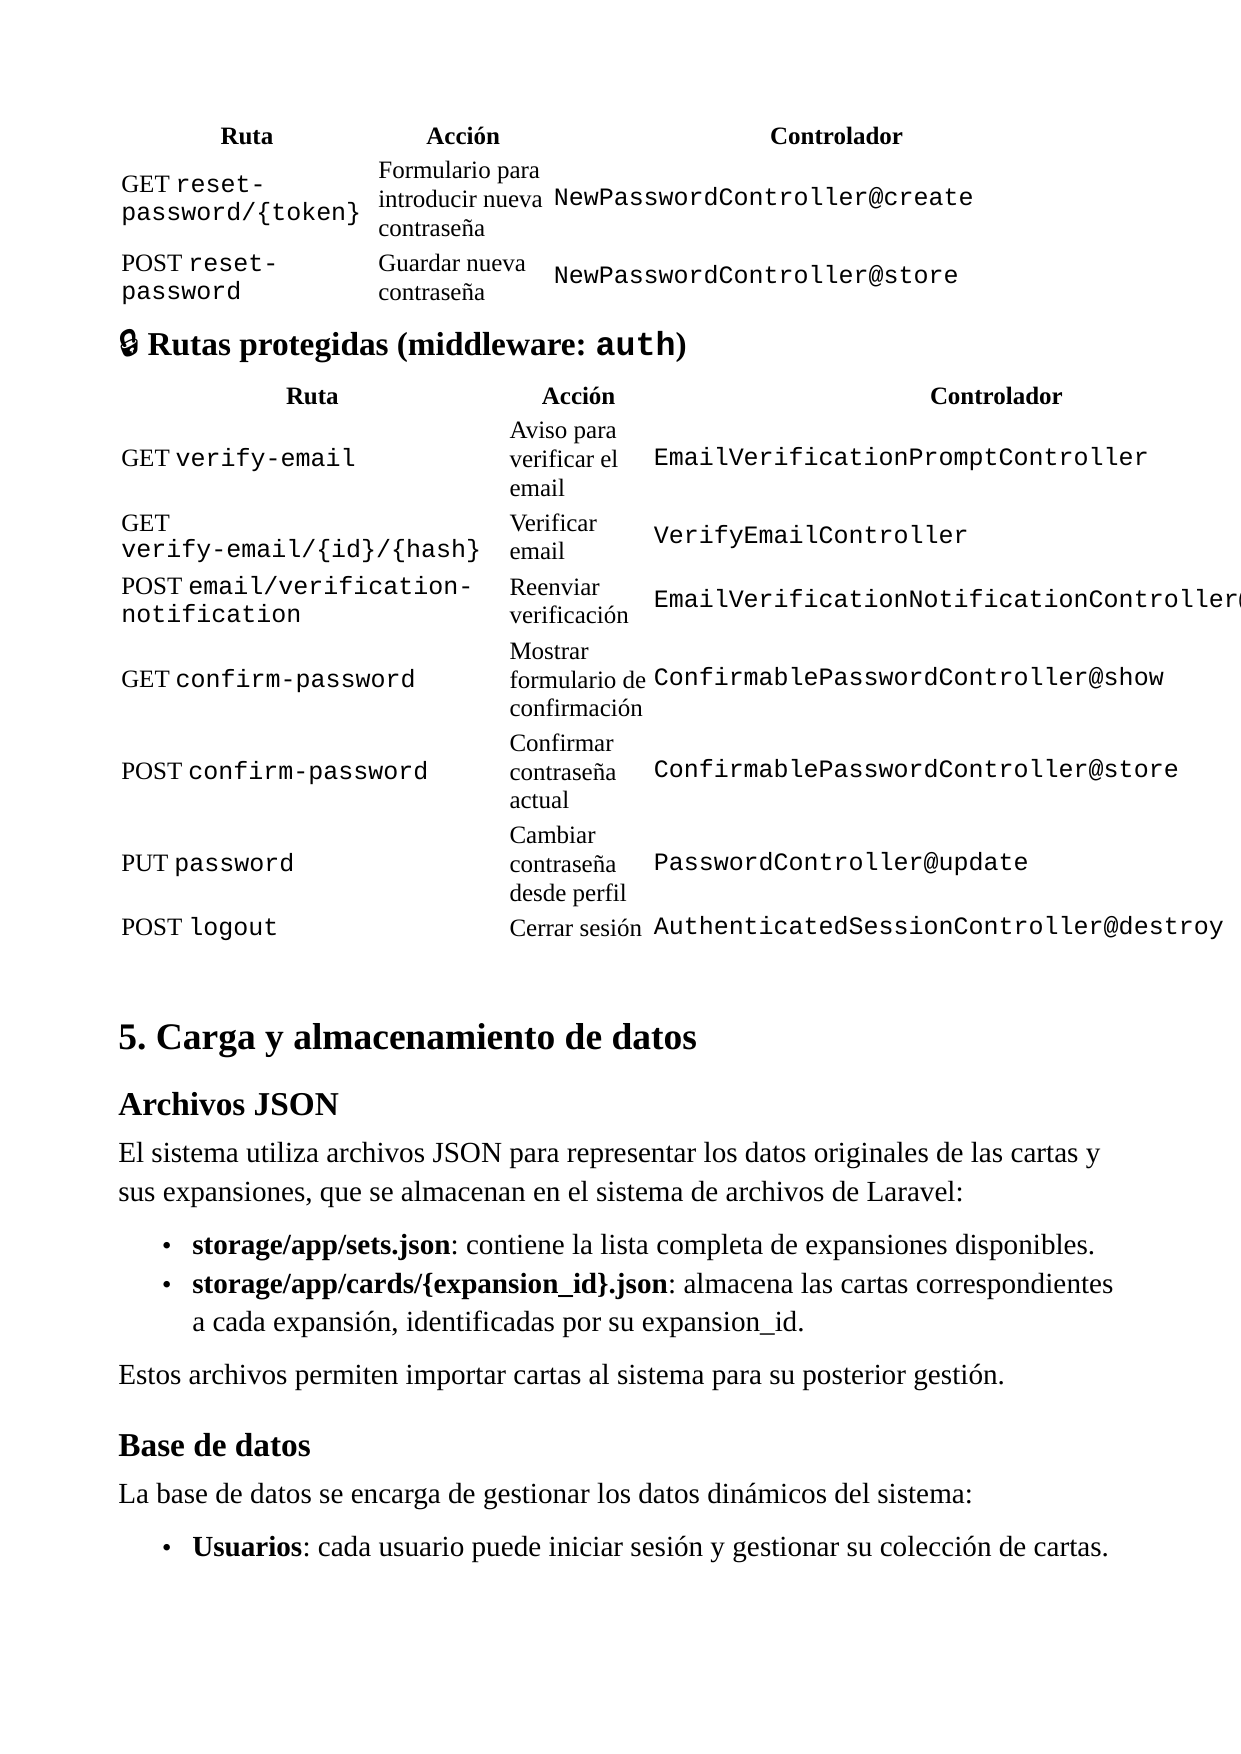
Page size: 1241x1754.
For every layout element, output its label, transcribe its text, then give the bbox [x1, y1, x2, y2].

text El sistema utiliza archivos JSON para representar los datos originales de las cartas y sus expansiones, que se almacenan en el sistema de archivos de Laravel: [118, 1136, 1122, 1208]
text La base de datos se encarga de gestionar los datos dinámicos del sistema: [118, 1476, 1122, 1509]
list storage/app/sets.json: contiene la lista completa de expansiones disponibles. [162, 1227, 1122, 1261]
table_cell Guardar nueva contraseña [375, 245, 551, 310]
table_header Acción [375, 118, 551, 153]
table_cell Cerrar sesión [506, 909, 651, 946]
table_cell PUT password [118, 817, 506, 909]
subtitle 5. Carga y almacenamiento de datos [118, 1014, 1122, 1058]
subtitle Archivos JSON [118, 1085, 1122, 1123]
table_cell EmailVerificationNotificationController@store [651, 568, 1240, 633]
table_cell GET verify-email/{id}/{hash} [118, 505, 506, 568]
table_cell ConfirmablePasswordController@store [651, 725, 1240, 817]
table_cell VerifyEmailController [651, 505, 1240, 568]
table_cell AuthenticatedSessionController@destroy [651, 909, 1240, 946]
table_cell Formulario para introducir nueva contraseña [375, 153, 551, 245]
table_cell Reenviar verificación [506, 568, 651, 633]
table_header Acción [506, 378, 651, 413]
table_header Controlador [651, 378, 1240, 413]
subtitle 🔒 Rutas protegidas (middleware: auth) [118, 324, 1122, 366]
table_cell POST confirm-password [118, 725, 506, 817]
table_cell GET reset-password/{token} [118, 153, 375, 245]
table_cell Aviso para verificar el email [506, 413, 651, 505]
table_header Ruta [118, 378, 506, 413]
table_cell GET confirm-password [118, 633, 506, 725]
table_cell POST logout [118, 909, 506, 946]
table_cell Mostrar formulario de confirmación [506, 633, 651, 725]
subtitle Base de datos [118, 1425, 1122, 1463]
table_cell NewPasswordController@create [551, 153, 1122, 245]
table_cell Confirmar contraseña actual [506, 725, 651, 817]
table_cell Cambiar contraseña desde perfil [506, 817, 651, 909]
table_cell POST reset-password [118, 245, 375, 310]
table_header Ruta [118, 118, 375, 153]
list Usuarios: cada usuario puede iniciar sesión y gestionar su colección de cartas. [162, 1529, 1122, 1563]
list storage/app/cards/{expansion_id}.json: almacena las cartas correspondientes a cada expansión, identificadas por su expansion_id. [162, 1266, 1122, 1338]
table_header Controlador [551, 118, 1122, 153]
table_cell PasswordController@update [651, 817, 1240, 909]
table_cell NewPasswordController@store [551, 245, 1122, 310]
table_cell ConfirmablePasswordController@show [651, 633, 1240, 725]
text Estos archivos permiten importar cartas al sistema para su posterior gestión. [118, 1357, 1122, 1391]
table_cell Verificar email [506, 505, 651, 568]
table_cell GET verify-email [118, 413, 506, 505]
table_cell POST email/verification-notification [118, 568, 506, 633]
table_cell EmailVerificationPromptController [651, 413, 1240, 505]
